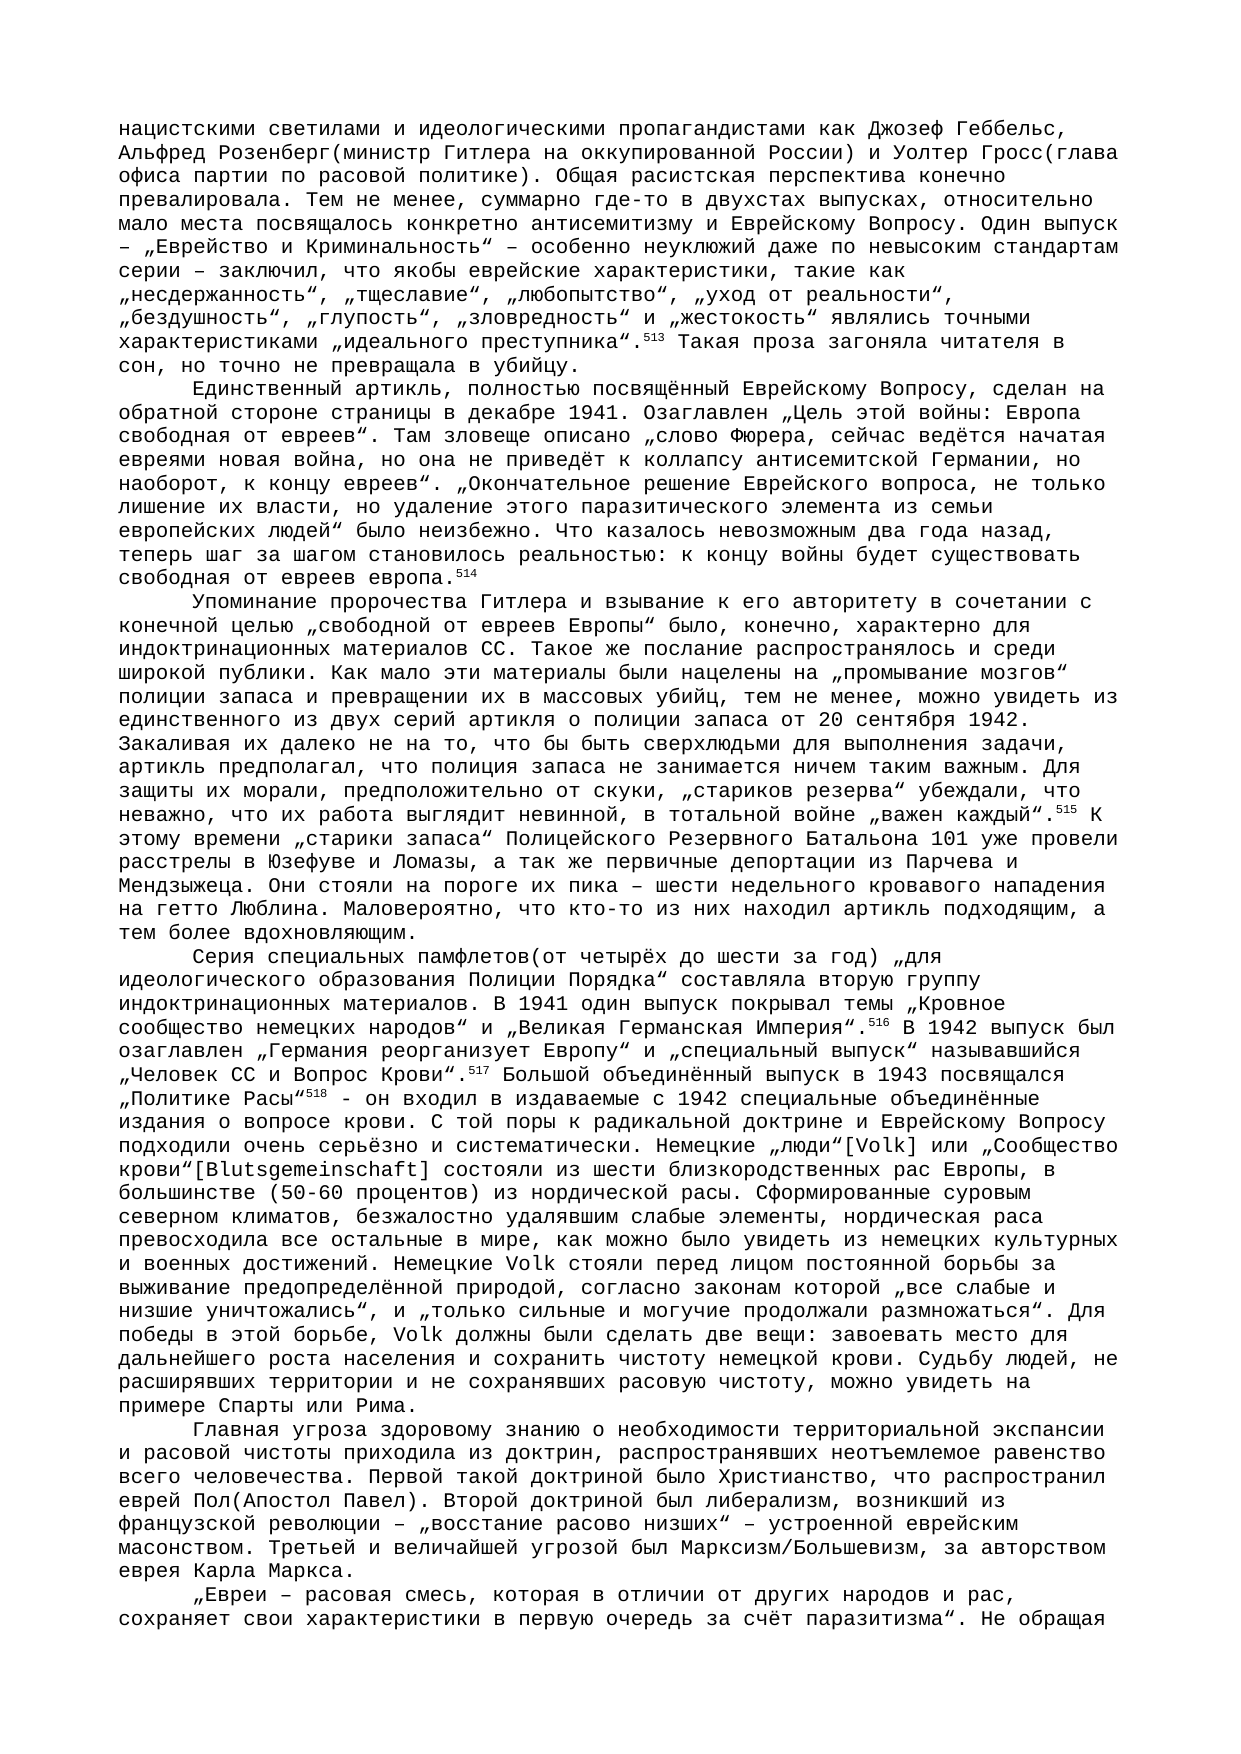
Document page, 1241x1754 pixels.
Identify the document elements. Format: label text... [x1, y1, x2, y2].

text „Евреи – расовая смесь, которая в отличии от других народов и рас, сохраняет свои характеристики в первую очередь за счёт паразитизма“. Не обращая [118, 1584, 1122, 1631]
text Главная угроза здоровому знанию о необходимости территориальной экспансии и расовой чистоты приходила из доктрин, распространявших неотъемлемое равенство всего человечества. Первой такой доктриной было Христианство, что распространил еврей Пол(Апостол Павел). Второй доктриной был либерализм, возникший из французской революции – „восстание расово низших“ – устроенной еврейским масонством. Третьей и величайшей угрозой был Марксизм/Большевизм, за авторством еврея Карла Маркса. [118, 1419, 1122, 1584]
text Единственный артикль, полностью посвящённый Еврейскому Вопросу, сделан на обратной стороне страницы в декабре 1941. Озаглавлен „Цель этой войны: Европа свободная от евреев“. Там зловеще описано „слово Фюрера, сейчас ведётся начатая евреями новая война, но она не приведёт к коллапсу антисемитской Германии, но наоборот, к концу евреев“. „Окончательное решение Еврейского вопроса, не только лишение их власти, но удаление этого паразитического элемента из семьи европейских людей“ было неизбежно. Что казалось невозможным два года назад, теперь шаг за шагом становилось реальностью: к концу войны будет существовать свободная от евреев европа. [118, 378, 1122, 591]
text Серия специальных памфлетов(от четырёх до шести за год) „для идеологического образования Полиции Порядка“ составляла вторую группу индоктринационных материалов. В 1941 один выпуск покрывал темы „Кровное сообщество немецких народов“ и „Великая Германская Империя“. В 1942 выпуск был озаглавлен „Германия реорганизует Европу“ и „специальный выпуск“ называвшийся „Человек СС и Вопрос Крови“. Большой объединённый выпуск в 1943 посвящался „Политике Расы“ - он входил в издаваемые с 1942 специальные объединённые издания о вопросе крови. С той поры к радикальной доктрине и Еврейскому Вопросу подходили очень серьёзно и систематически. Немецкие „люди“[Volk] или „Сообщество крови“[Blutsgemeinschaft] состояли из шести близкородственных рас Европы, в большинстве (50-60 процентов) из нордической расы. Сформированные суровым северном климатов, безжалостно удалявшим слабые элементы, нордическая раса превосходила все остальные в мире, как можно было увидеть из немецких культурных и военных достижений. Немецкие Volk стояли перед лицом постоянной борьбы за выживание предопределённой природой, согласно законам которой „все слабые и низшие уничтожались“, и „только сильные и могучие продолжали размножаться“. Для победы в этой борьбе, Volk должны были сделать две вещи: завоевать место для дальнейшего роста населения и сохранить чистоту немецкой крови. Судьбу людей, не расширявших территории и не сохранявших расовую чистоту, можно увидеть на примере Спарты или Рима. [118, 946, 1122, 1419]
text нацистскими светилами и идеологическими пропагандистами как Джозеф Геббельс, Альфред Розенберг(министр Гитлера на оккупированной России) и Уолтер Гросс(глава офиса партии по расовой политике). Общая расистская перспектива конечно превалировала. Тем не менее, суммарно где-то в двухстах выпусках, относительно мало места посвящалось конкретно антисемитизму и Еврейскому Вопросу. Один выпуск – „Еврейство и Криминальность“ – особенно неуклюжий даже по невысоким стандартам серии – заключил, что якобы еврейские характеристики, такие как „несдержанность“, „тщеславие“, „любопытство“, „уход от реальности“, „бездушность“, „глупость“, „зловредность“ и „жестокость“ являлись точными характеристиками „идеального преступника“. Такая проза загоняла читателя в сон, но точно не превращала в убийцу. [118, 118, 1122, 378]
text Упоминание пророчества Гитлера и взывание к его авторитету в сочетании с конечной целью „свободной от евреев Европы“ было, конечно, характерно для индоктринационных материалов СС. Такое же послание распространялось и среди широкой публики. Как мало эти материалы были нацелены на „промывание мозгов“ полиции запаса и превращении их в массовых убийц, тем не менее, можно увидеть из единственного из двух серий артикля о полиции запаса от 20 сентября 1942. Закаливая их далеко не на то, что бы быть сверхлюдьми для выполнения задачи, артикль предполагал, что полиция запаса не занимается ничем таким важным. Для защиты их морали, предположительно от скуки, „стариков резерва“ убеждали, что неважно, что их работа выглядит невинной, в тотальной войне „важен каждый“. К этому времени „старики запаса“ Полицейского Резервного Батальона 101 уже провели расстрелы в Юзефуве и Ломазы, а так же первичные депортации из Парчева и Мендзыжеца. Они стояли на пороге их пика – шести недельного кровавого нападения на гетто Люблина. Маловероятно, что кто-то из них находил артикль подходящим, а тем более вдохновляющим. [118, 591, 1122, 946]
